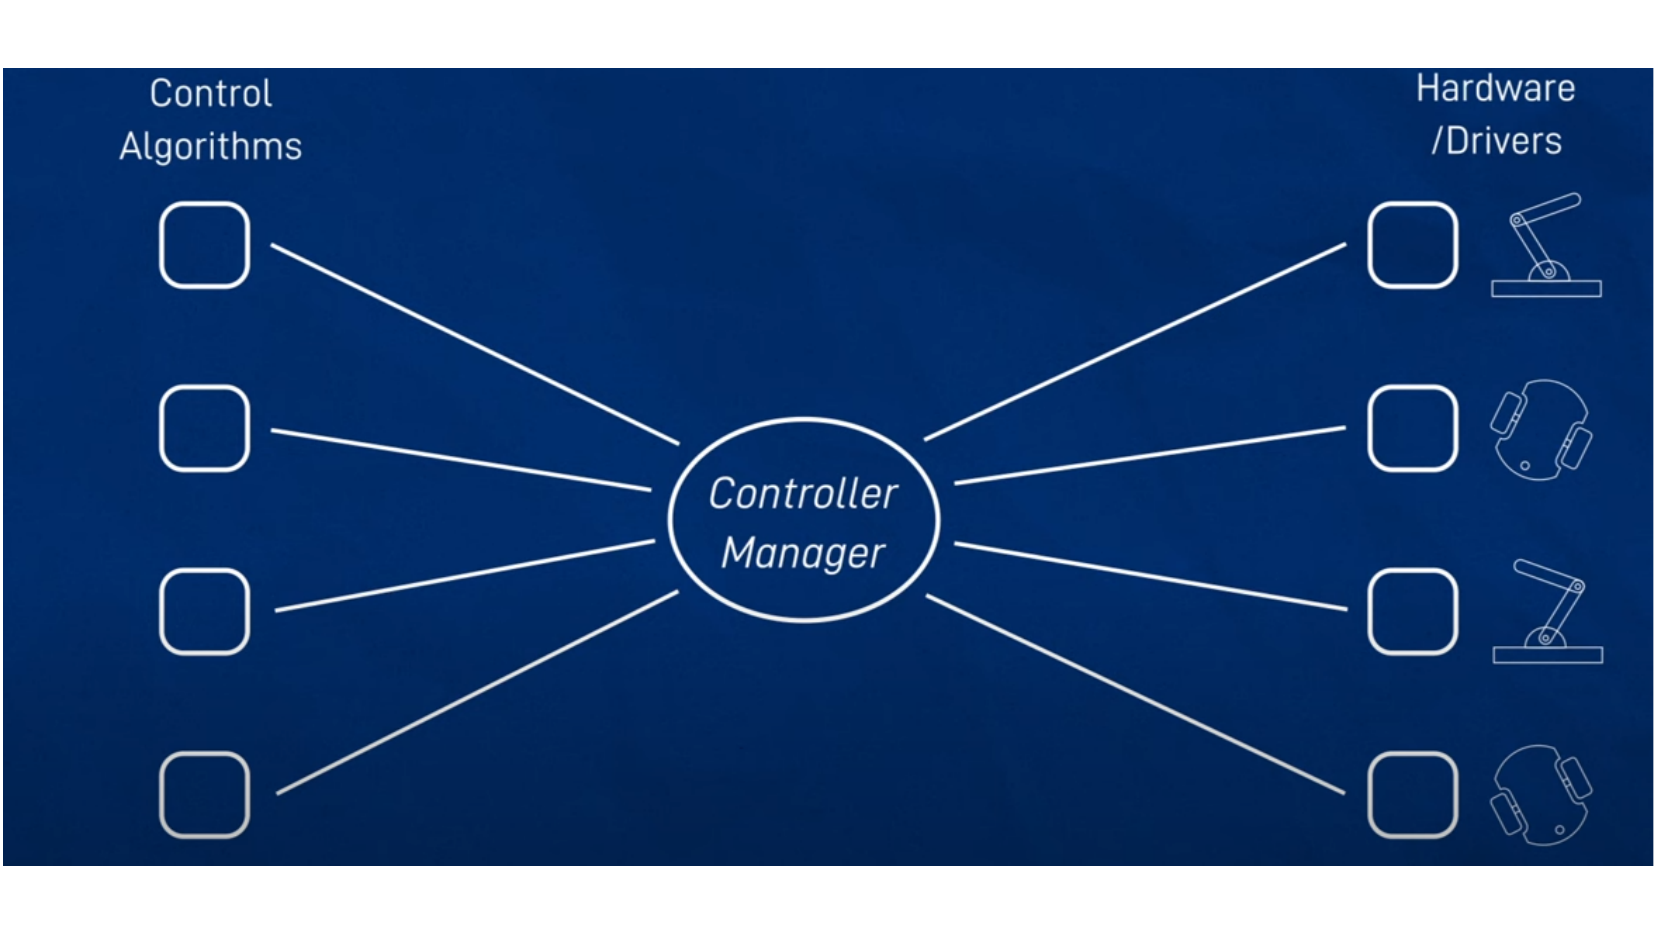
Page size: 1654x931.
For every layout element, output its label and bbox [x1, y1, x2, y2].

picture [3, 68, 1654, 866]
